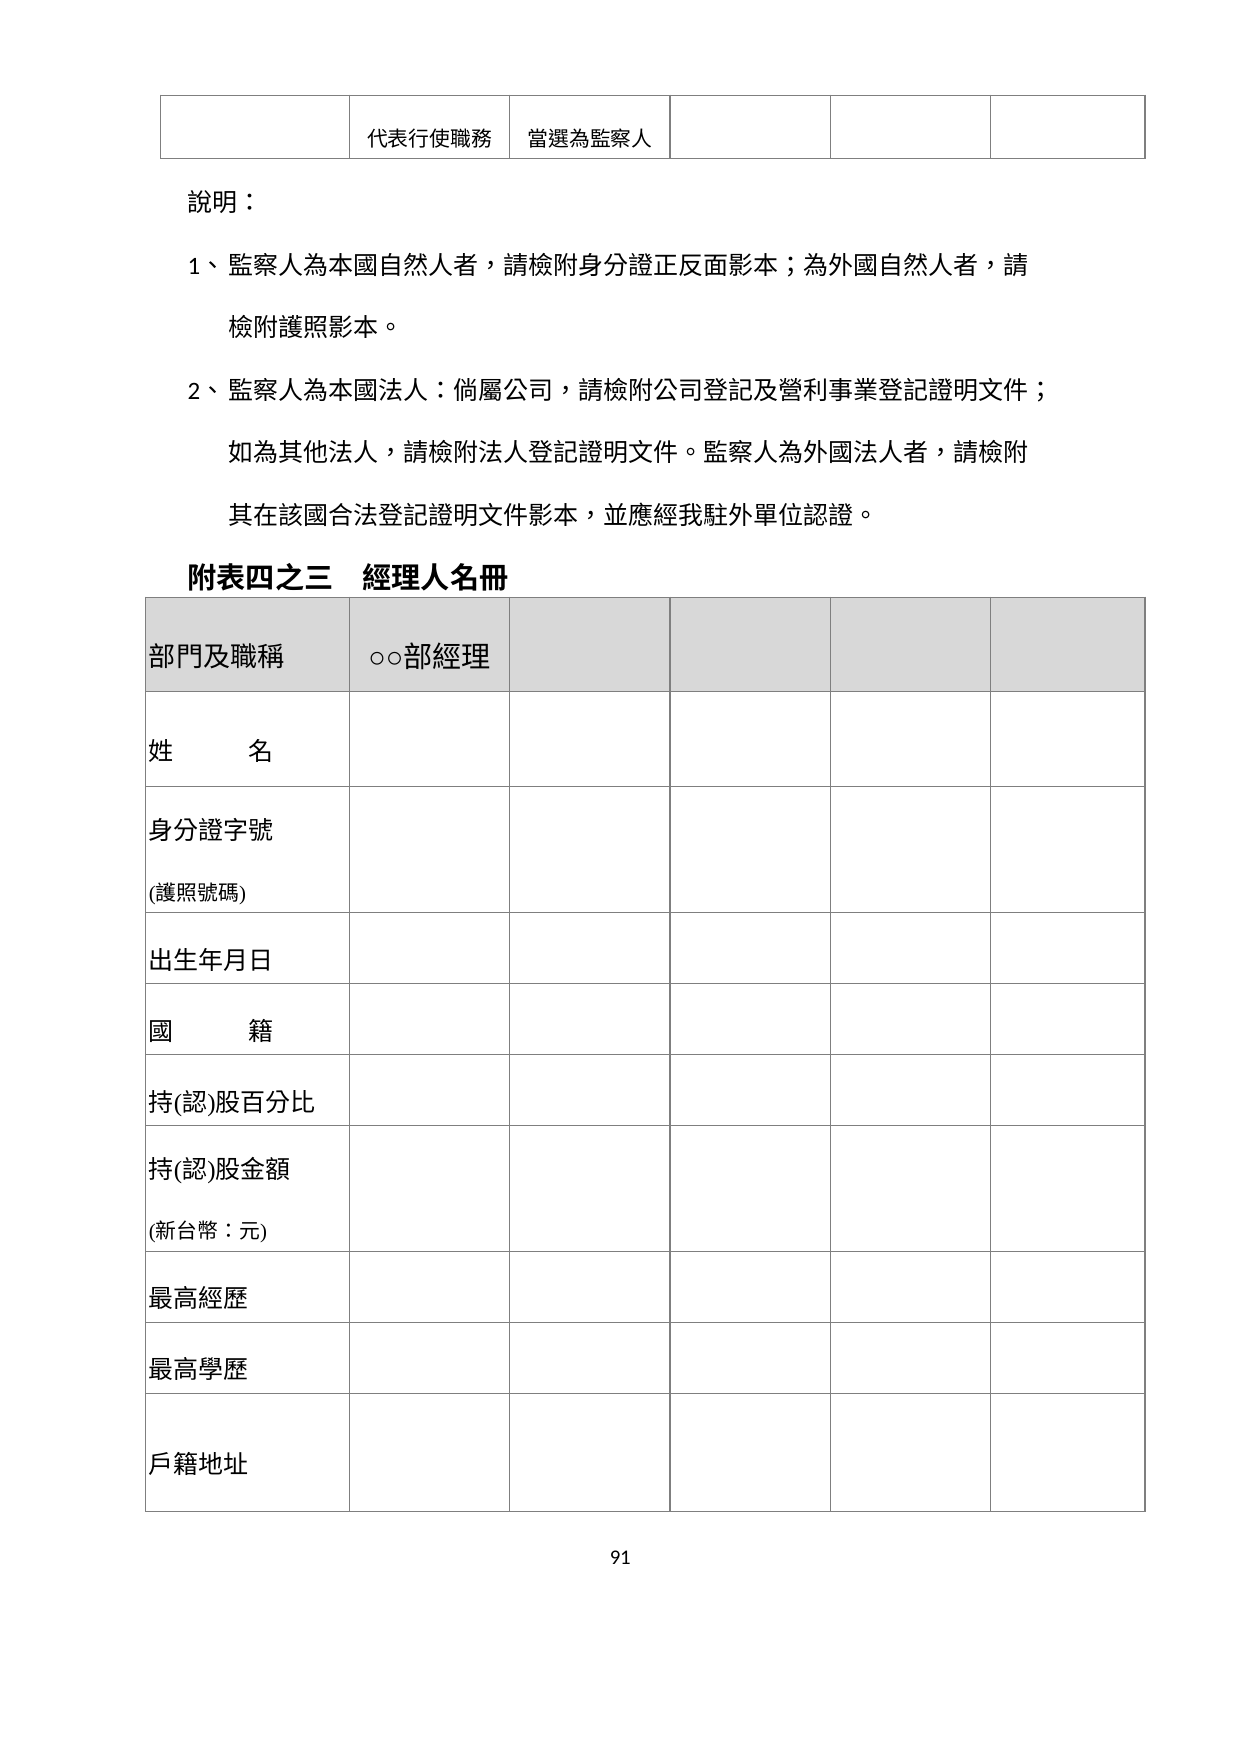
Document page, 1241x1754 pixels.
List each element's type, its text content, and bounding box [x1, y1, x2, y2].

table_cell [831, 1323, 990, 1392]
table_cell [510, 692, 669, 786]
table_cell 身分證字號 (護照號碼) [146, 787, 349, 912]
table_header 部門及職稱 [146, 598, 349, 691]
table_cell [510, 1055, 669, 1125]
table_cell [350, 1252, 509, 1322]
list 監察人為本國法人：倘屬公司，請檢附公司登記及營利事業登記證明文件；如為其他法人，請檢附法人登記證明文件。監察人為外國法人者，請檢附其在該國合法登記證明文件影本，並應經我駐外單位認證。 [187, 347, 1053, 534]
table_cell 持(認)股金額 (新台幣：元) [146, 1126, 349, 1251]
table_cell [671, 1252, 830, 1322]
table_cell [510, 787, 669, 912]
table_cell [831, 1394, 990, 1511]
table_cell [831, 692, 990, 786]
table_header [831, 598, 990, 691]
table_cell [991, 1394, 1144, 1511]
table_cell [671, 1323, 830, 1392]
table_cell [510, 1323, 669, 1392]
list 監察人為本國自然人者，請檢附身分證正反面影本；為外國自然人者，請檢附護照影本。 [187, 222, 1053, 347]
table_cell [831, 1252, 990, 1322]
table_cell [831, 1055, 990, 1125]
table_cell [350, 1055, 509, 1125]
table_cell [831, 913, 990, 983]
table_cell [350, 984, 509, 1054]
table_cell [831, 96, 990, 158]
table_cell 戶籍地址 [146, 1394, 349, 1511]
table_cell [991, 984, 1144, 1054]
table_cell [671, 1394, 830, 1511]
table_cell [991, 787, 1144, 912]
table_header [991, 598, 1144, 691]
table_cell [671, 787, 830, 912]
table_cell [350, 1394, 509, 1511]
table_cell [991, 1126, 1144, 1251]
table_cell [991, 1252, 1144, 1322]
table_cell [831, 984, 990, 1054]
table_cell [671, 1126, 830, 1251]
table_cell [510, 1126, 669, 1251]
table_cell [510, 984, 669, 1054]
table_header [510, 598, 669, 691]
table_cell [991, 1323, 1144, 1392]
table_cell [831, 1126, 990, 1251]
table_cell [671, 984, 830, 1054]
table_cell [671, 96, 830, 158]
table_cell [991, 692, 1144, 786]
table_cell [991, 913, 1144, 983]
table_cell [831, 787, 990, 912]
table_cell 國 籍 [146, 984, 349, 1054]
table_cell [350, 1323, 509, 1392]
table_cell [161, 96, 349, 158]
table_cell [350, 913, 509, 983]
table_cell [671, 913, 830, 983]
table_cell 持(認)股百分比 [146, 1055, 349, 1125]
table_cell [350, 787, 509, 912]
table_cell 當選為監察人 [510, 96, 669, 158]
table_cell [991, 1055, 1144, 1125]
text 說明： [187, 159, 1053, 222]
table_cell [350, 692, 509, 786]
table_header ○○部經理 [350, 598, 509, 691]
table_header [671, 598, 830, 691]
table_cell [510, 1394, 669, 1511]
table_cell [991, 96, 1144, 158]
table_cell 出生年月日 [146, 913, 349, 983]
table_cell 代表行使職務 [350, 96, 509, 158]
table_cell 最高經歷 [146, 1252, 349, 1322]
subtitle 附表四之三 經理人名冊 [187, 534, 1053, 597]
table_cell [510, 1252, 669, 1322]
table_cell [671, 692, 830, 786]
table_cell [350, 1126, 509, 1251]
table_cell 最高學歷 [146, 1323, 349, 1392]
table_cell [510, 913, 669, 983]
table_cell [671, 1055, 830, 1125]
table_cell 姓 名 [146, 692, 349, 786]
